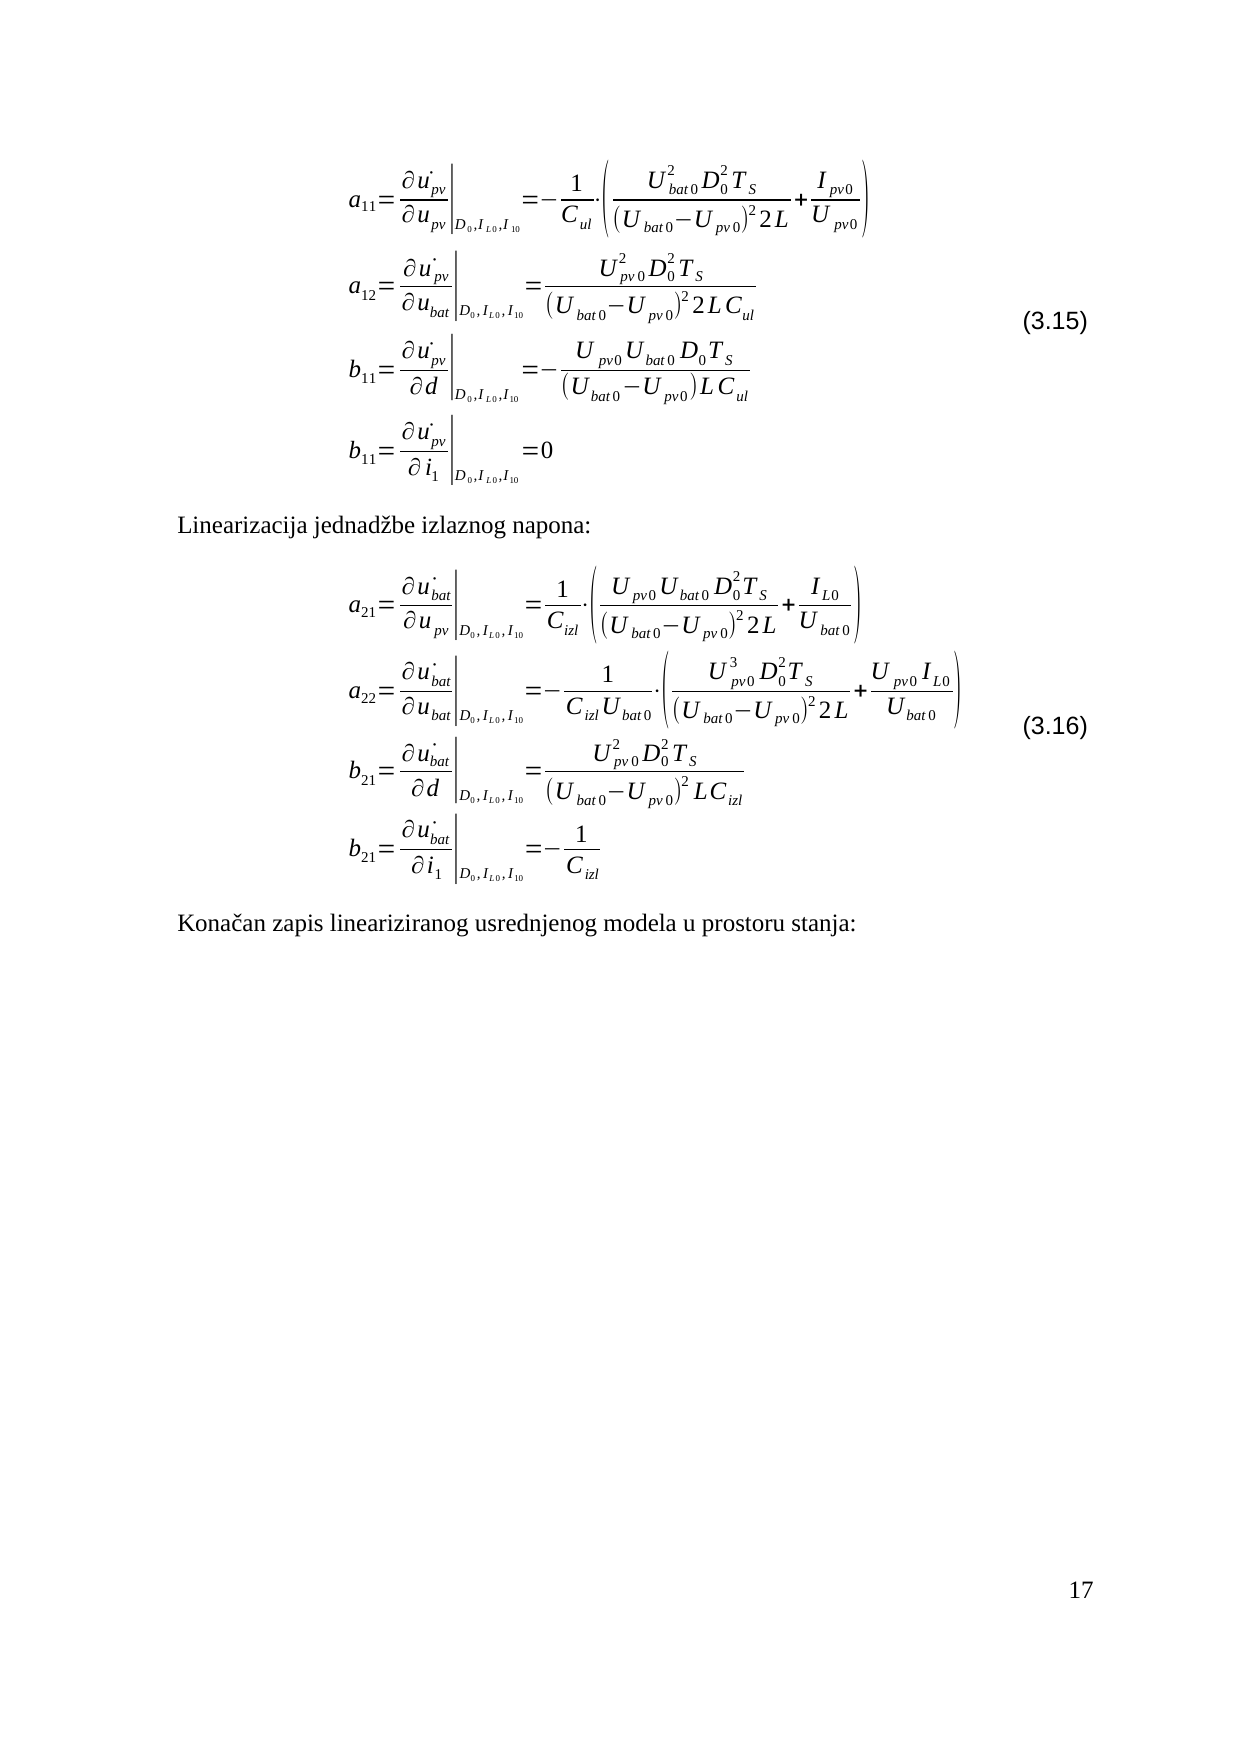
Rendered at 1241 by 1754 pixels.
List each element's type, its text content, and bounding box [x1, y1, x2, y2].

text Konačan zapis lineariziranog usrednjenog modela u prostoru stanja: [177, 908, 1093, 937]
table_header (3.15) [991, 147, 1093, 498]
table_header [177, 559, 991, 896]
table_header (3.16) [991, 559, 1093, 896]
table_header [177, 147, 991, 498]
text Linearizacija jednadžbe izlaznog napona: [177, 510, 1093, 538]
